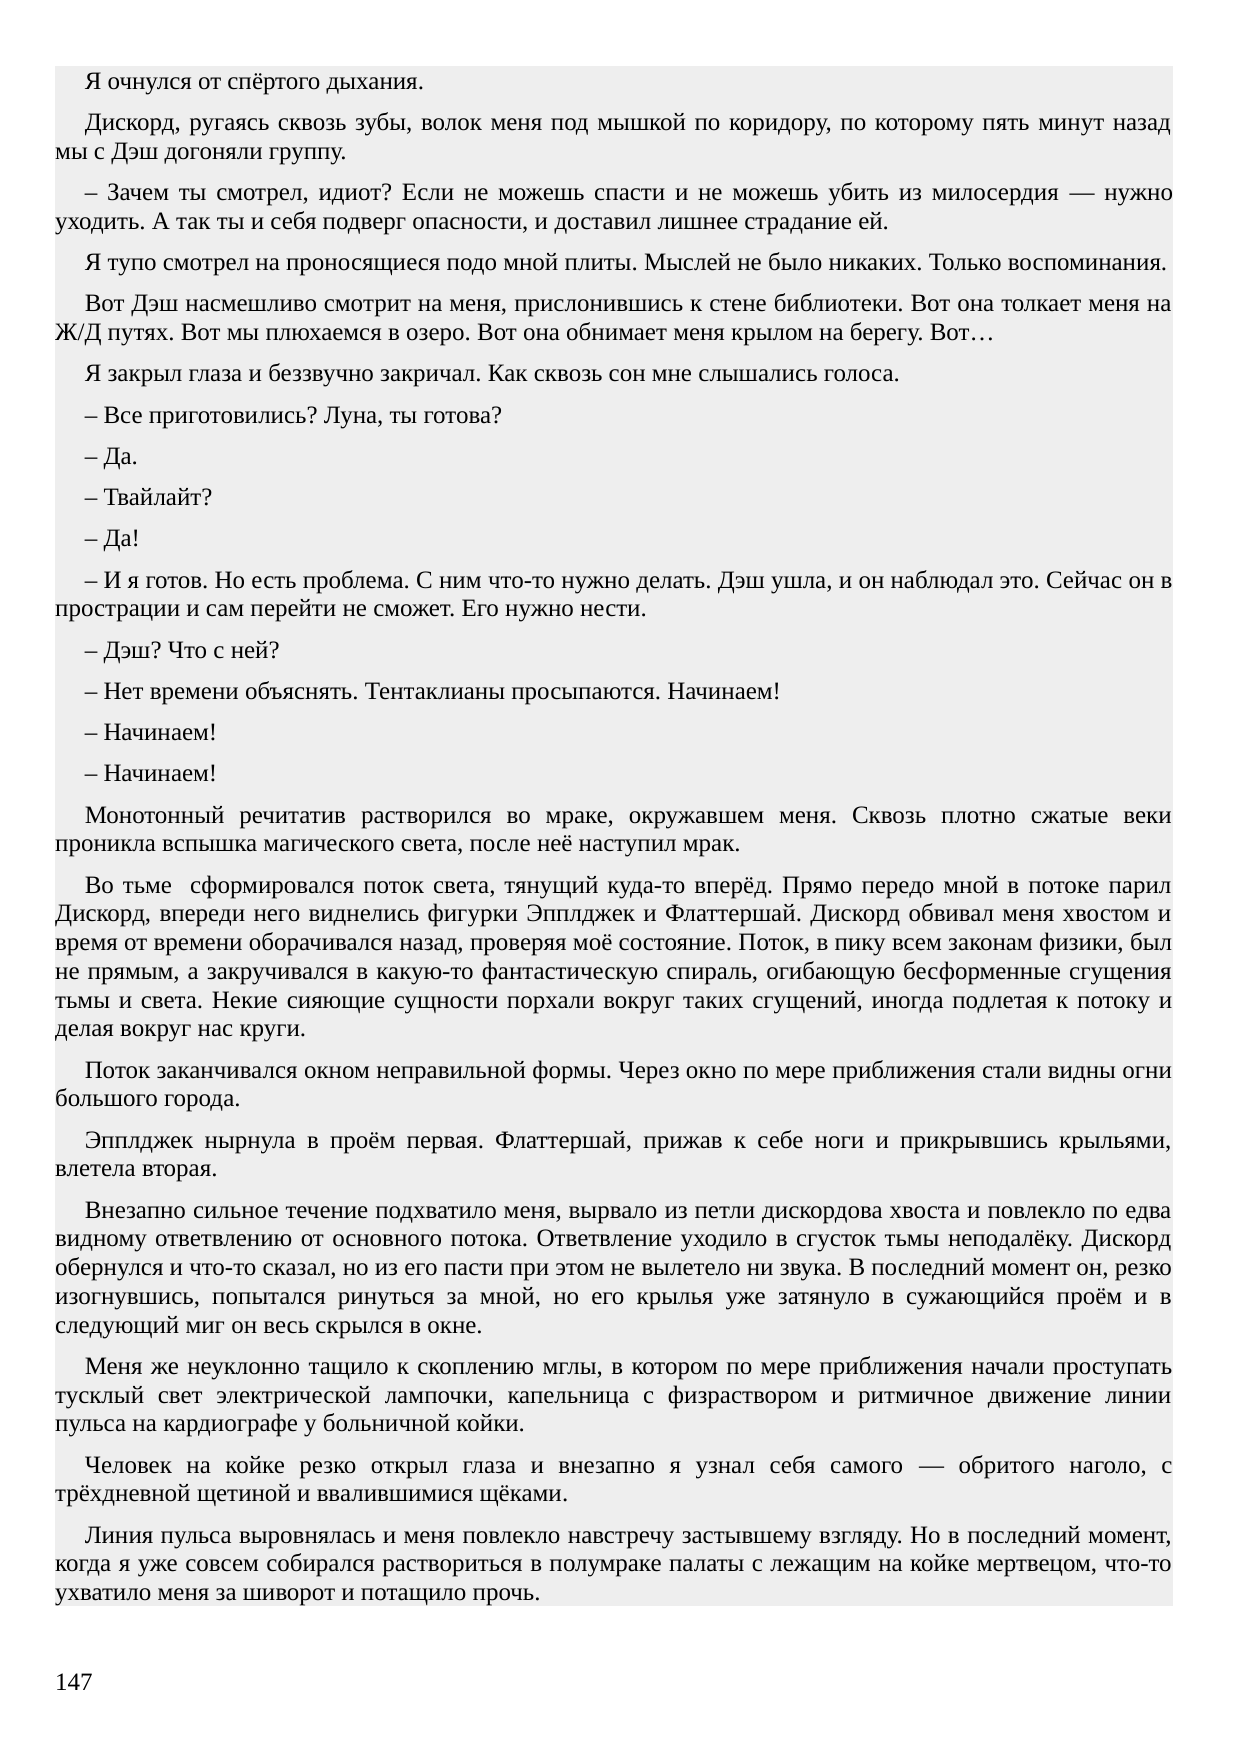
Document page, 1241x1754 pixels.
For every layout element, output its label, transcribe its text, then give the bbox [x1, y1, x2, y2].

text – Все приготовились? Луна, ты готова? [55, 400, 1173, 428]
text Меня же неуклонно тащило к скоплению мглы, в котором по мере приближения начали проступать тусклый свет электрической лампочки, капельница с физраствором и ритмичное движение линии пульса на кардиографе у больничной койки. [55, 1351, 1173, 1437]
text Линия пульса выровнялась и меня повлекло навстречу застывшему взгляду. Но в последний момент, когда я уже совсем собирался раствориться в полумраке палаты с лежащим на койке мертвецом, что-то ухватило меня за шиворот и потащило прочь. [55, 1520, 1173, 1606]
text Монотонный речитатив растворился во мраке, окружавшем меня. Сквозь плотно сжатые веки проникла вспышка магического света, после неё наступил мрак. [55, 800, 1173, 857]
text – Да! [55, 523, 1173, 552]
text – Твайлайт? [55, 482, 1173, 511]
text Я тупо смотрел на проносящиеся подо мной плиты. Мыслей не было никаких. Только воспоминания. [55, 247, 1173, 276]
text – Дэш? Что с ней? [55, 635, 1173, 663]
text – Начинаем! [55, 717, 1173, 746]
text Поток заканчивался окном неправильной формы. Через окно по мере приближения стали видны огни большого города. [55, 1055, 1173, 1112]
text Я очнулся от спёртого дыхания. [55, 66, 1173, 95]
text Во тьме сформировался поток света, тянущий куда-то вперёд. Прямо передо мной в потоке парил Дискорд, впереди него виднелись фигурки Эпплджек и Флаттершай. Дискорд обвивал меня хвостом и время от времени оборачивался назад, проверяя моё состояние. Поток, в пику всем законам физики, был не прямым, а закручивался в какую-то фантастическую спираль, огибающую бесформенные сгущения тьмы и света. Некие сияющие сущности порхали вокруг таких сгущений, иногда подлетая к потоку и делая вокруг нас круги. [55, 870, 1173, 1042]
text – Да. [55, 441, 1173, 470]
text – Зачем ты смотрел, идиот? Если не можешь спасти и не можешь убить из милосердия — нужно уходить. А так ты и себя подверг опасности, и доставил лишнее страдание ей. [55, 177, 1173, 235]
text Человек на койке резко открыл глаза и внезапно я узнал себя самого — обритого наголо, с трёхдневной щетиной и ввалившимися щёками. [55, 1450, 1173, 1507]
text Внезапно сильное течение подхватило меня, вырвало из петли дискордова хвоста и повлекло по едва видному ответвлению от основного потока. Ответвление уходило в сгусток тьмы неподалёку. Дискорд обернулся и что-то сказал, но из его пасти при этом не вылетело ни звука. В последний момент он, резко изогнувшись, попытался ринуться за мной, но его крылья уже затянуло в сужающийся проём и в следующий миг он весь скрылся в окне. [55, 1195, 1173, 1338]
text – И я готов. Но есть проблема. С ним что-то нужно делать. Дэш ушла, и он наблюдал это. Сейчас он в прострации и сам перейти не сможет. Его нужно нести. [55, 565, 1173, 622]
text Эпплджек нырнула в проём первая. Флаттершай, прижав к себе ноги и прикрывшись крыльями, влетела вторая. [55, 1125, 1173, 1182]
text Вот Дэш насмешливо смотрит на меня, прислонившись к стене библиотеки. Вот она толкает меня на Ж/Д путях. Вот мы плюхаемся в озеро. Вот она обнимает меня крылом на берегу. Вот… [55, 288, 1173, 346]
text Дискорд, ругаясь сквозь зубы, волок меня под мышкой по коридору, по которому пять минут назад мы с Дэш догоняли группу. [55, 107, 1173, 165]
text – Нет времени объяснять. Тентаклианы просыпаются. Начинаем! [55, 676, 1173, 705]
text Я закрыл глаза и беззвучно закричал. Как сквозь сон мне слышались голоса. [55, 358, 1173, 387]
text – Начинаем! [55, 758, 1173, 787]
